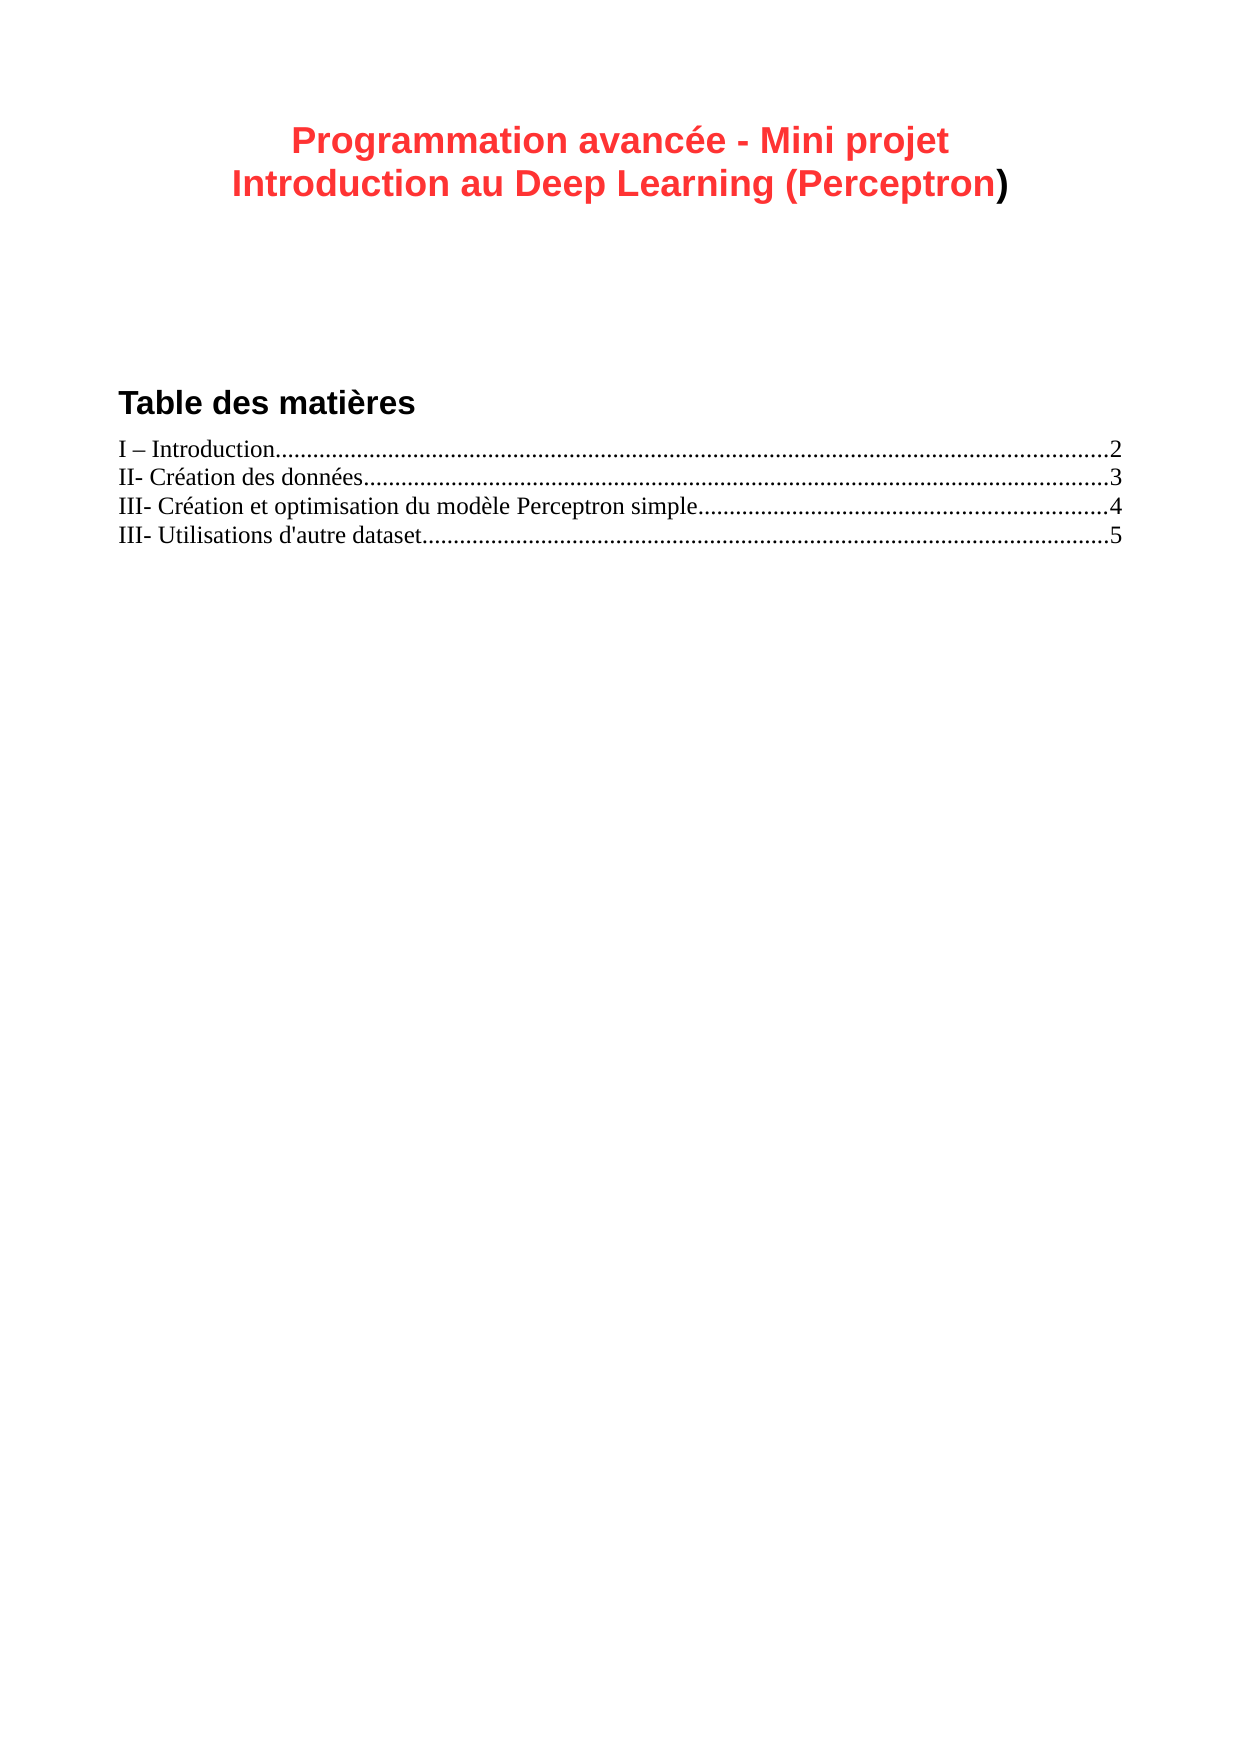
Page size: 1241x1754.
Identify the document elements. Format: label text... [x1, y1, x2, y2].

text III- Création et optimisation du modèle Perceptron simple 4 [118, 491, 1122, 520]
text I – Introduction 2 [118, 434, 1122, 462]
text II- Création des données 3 [118, 462, 1122, 491]
text Programmation avancée - Mini projet [118, 118, 1122, 161]
text III- Utilisations d'autre dataset 5 [118, 520, 1122, 549]
text Introduction au Deep Learning (Perceptron) [118, 161, 1122, 204]
subtitle Table des matières [118, 383, 1122, 421]
